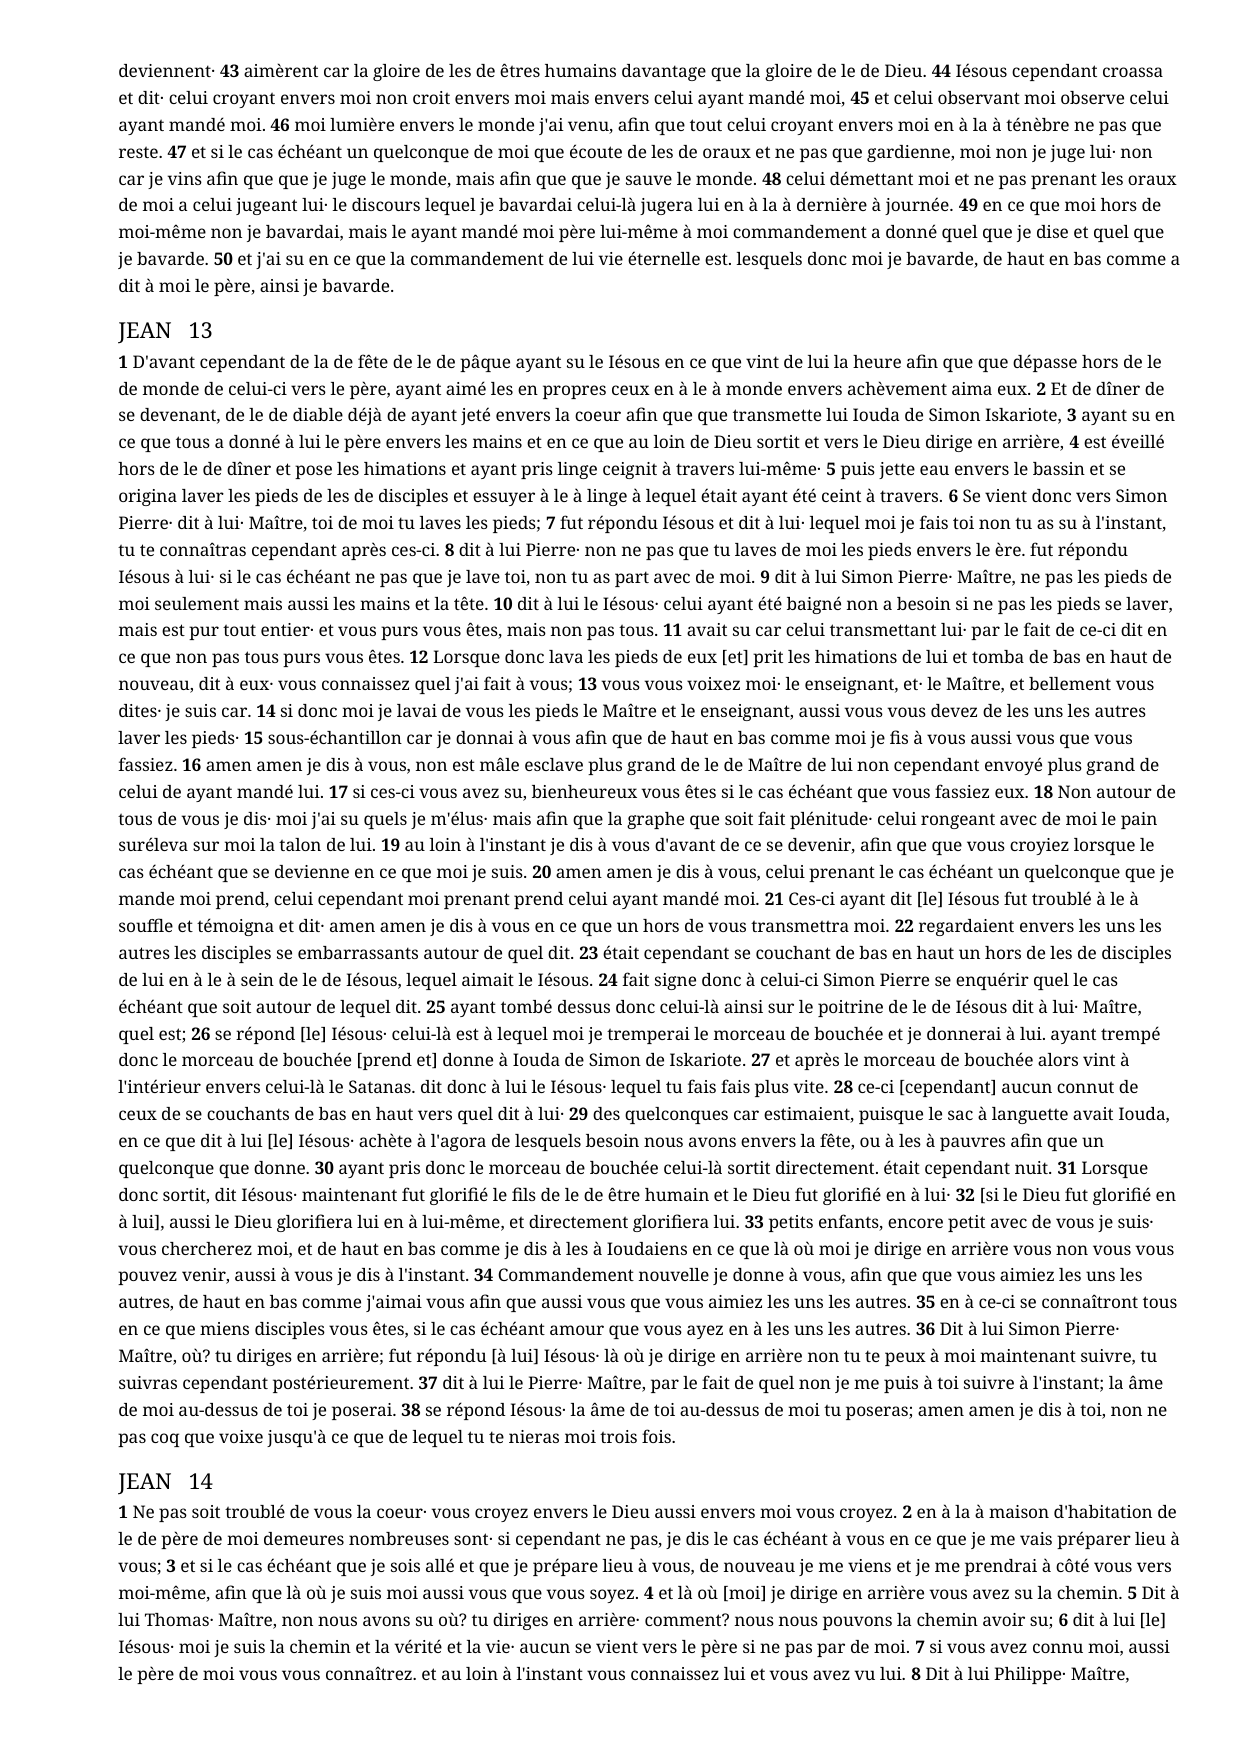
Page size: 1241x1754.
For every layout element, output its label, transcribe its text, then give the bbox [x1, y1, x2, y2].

text JEAN 14 [118, 1466, 1181, 1496]
text 1 Ne pas soit troublé de vous la coeur· vous croyez envers le Dieu aussi envers moi vous croyez. 2 en à la à maison d'habitation de le de père de moi demeures nombreuses sont· si cependant ne pas, je dis le cas échéant à vous en ce que je me vais préparer lieu à vous; 3 et si le cas échéant que je sois allé et que je prépare lieu à vous, de nouveau je me viens et je me prendrai à côté vous vers moi-même, afin que là où je suis moi aussi vous que vous soyez. 4 et là où [moi] je dirige en arrière vous avez su la chemin. 5 Dit à lui Thomas· Maître, non nous avons su où? tu diriges en arrière· comment? nous nous pouvons la chemin avoir su; 6 dit à lui [le] Iésous· moi je suis la chemin et la vérité et la vie· aucun se vient vers le père si ne pas par de moi. 7 si vous avez connu moi, aussi le père de moi vous vous connaîtrez. et au loin à l'instant vous connaissez lui et vous avez vu lui. 8 Dit à lui Philippe· Maître, [118, 1500, 1181, 1685]
text deviennent· 43 aimèrent car la gloire de les de êtres humains davantage que la gloire de le de Dieu. 44 Iésous cependant croassa et dit· celui croyant envers moi non croit envers moi mais envers celui ayant mandé moi, 45 et celui observant moi observe celui ayant mandé moi. 46 moi lumière envers le monde j'ai venu, afin que tout celui croyant envers moi en à la à ténèbre ne pas que reste. 47 et si le cas échéant un quelconque de moi que écoute de les de oraux et ne pas que gardienne, moi non je juge lui· non car je vins afin que que je juge le monde, mais afin que que je sauve le monde. 48 celui démettant moi et ne pas prenant les oraux de moi a celui jugeant lui· le discours lequel je bavardai celui-là jugera lui en à la à dernière à journée. 49 en ce que moi hors de moi-même non je bavardai, mais le ayant mandé moi père lui-même à moi commandement a donné quel que je dise et quel que je bavarde. 50 et j'ai su en ce que la commandement de lui vie éternelle est. lesquels donc moi je bavarde, de haut en bas comme a dit à moi le père, ainsi je bavarde. [118, 59, 1181, 297]
text JEAN 13 [118, 316, 1181, 345]
text 1 D'avant cependant de la de fête de le de pâque ayant su le Iésous en ce que vint de lui la heure afin que que dépasse hors de le de monde de celui-ci vers le père, ayant aimé les en propres ceux en à le à monde envers achèvement aima eux. 2 Et de dîner de se devenant, de le de diable déjà de ayant jeté envers la coeur afin que que transmette lui Iouda de Simon Iskariote, 3 ayant su en ce que tous a donné à lui le père envers les mains et en ce que au loin de Dieu sortit et vers le Dieu dirige en arrière, 4 est éveillé hors de le de dîner et pose les himations et ayant pris linge ceignit à travers lui-même· 5 puis jette eau envers le bassin et se origina laver les pieds de les de disciples et essuyer à le à linge à lequel était ayant été ceint à travers. 6 Se vient donc vers Simon Pierre· dit à lui· Maître, toi de moi tu laves les pieds; 7 fut répondu Iésous et dit à lui· lequel moi je fais toi non tu as su à l'instant, tu te connaîtras cependant après ces-ci. 8 dit à lui Pierre· non ne pas que tu laves de moi les pieds envers le ère. fut répondu Iésous à lui· si le cas échéant ne pas que je lave toi, non tu as part avec de moi. 9 dit à lui Simon Pierre· Maître, ne pas les pieds de moi seulement mais aussi les mains et la tête. 10 dit à lui le Iésous· celui ayant été baigné non a besoin si ne pas les pieds se laver, mais est pur tout entier· et vous purs vous êtes, mais non pas tous. 11 avait su car celui transmettant lui· par le fait de ce-ci dit en ce que non pas tous purs vous êtes. 12 Lorsque donc lava les pieds de eux [et] prit les himations de lui et tomba de bas en haut de nouveau, dit à eux· vous connaissez quel j'ai fait à vous; 13 vous vous voixez moi· le enseignant, et· le Maître, et bellement vous dites· je suis car. 14 si donc moi je lavai de vous les pieds le Maître et le enseignant, aussi vous vous devez de les uns les autres laver les pieds· 15 sous-échantillon car je donnai à vous afin que de haut en bas comme moi je fis à vous aussi vous que vous fassiez. 16 amen amen je dis à vous, non est mâle esclave plus grand de le de Maître de lui non cependant envoyé plus grand de celui de ayant mandé lui. 17 si ces-ci vous avez su, bienheureux vous êtes si le cas échéant que vous fassiez eux. 18 Non autour de tous de vous je dis· moi j'ai su quels je m'élus· mais afin que la graphe que soit fait plénitude· celui rongeant avec de moi le pain suréleva sur moi la talon de lui. 19 au loin à l'instant je dis à vous d'avant de ce se devenir, afin que que vous croyiez lorsque le cas échéant que se devienne en ce que moi je suis. 20 amen amen je dis à vous, celui prenant le cas échéant un quelconque que je mande moi prend, celui cependant moi prenant prend celui ayant mandé moi. 21 Ces-ci ayant dit [le] Iésous fut troublé à le à souffle et témoigna et dit· amen amen je dis à vous en ce que un hors de vous transmettra moi. 22 regardaient envers les uns les autres les disciples se embarrassants autour de quel dit. 23 était cependant se couchant de bas en haut un hors de les de disciples de lui en à le à sein de le de Iésous, lequel aimait le Iésous. 24 fait signe donc à celui-ci Simon Pierre se enquérir quel le cas échéant que soit autour de lequel dit. 25 ayant tombé dessus donc celui-là ainsi sur le poitrine de le de Iésous dit à lui· Maître, quel est; 26 se répond [le] Iésous· celui-là est à lequel moi je tremperai le morceau de bouchée et je donnerai à lui. ayant trempé donc le morceau de bouchée [prend et] donne à Iouda de Simon de Iskariote. 27 et après le morceau de bouchée alors vint à l'intérieur envers celui-là le Satanas. dit donc à lui le Iésous· lequel tu fais fais plus vite. 28 ce-ci [cependant] aucun connut de ceux de se couchants de bas en haut vers quel dit à lui· 29 des quelconques car estimaient, puisque le sac à languette avait Iouda, en ce que dit à lui [le] Iésous· achète à l'agora de lesquels besoin nous avons envers la fête, ou à les à pauvres afin que un quelconque que donne. 30 ayant pris donc le morceau de bouchée celui-là sortit directement. était cependant nuit. 31 Lorsque donc sortit, dit Iésous· maintenant fut glorifié le fils de le de être humain et le Dieu fut glorifié en à lui· 32 [si le Dieu fut glorifié en à lui], aussi le Dieu glorifiera lui en à lui-même, et directement glorifiera lui. 33 petits enfants, encore petit avec de vous je suis· vous chercherez moi, et de haut en bas comme je dis à les à Ioudaiens en ce que là où moi je dirige en arrière vous non vous vous pouvez venir, aussi à vous je dis à l'instant. 34 Commandement nouvelle je donne à vous, afin que que vous aimiez les uns les autres, de haut en bas comme j'aimai vous afin que aussi vous que vous aimiez les uns les autres. 35 en à ce-ci se connaîtront tous en ce que miens disciples vous êtes, si le cas échéant amour que vous ayez en à les uns les autres. 36 Dit à lui Simon Pierre· Maître, où? tu diriges en arrière; fut répondu [à lui] Iésous· là où je dirige en arrière non tu te peux à moi maintenant suivre, tu suivras cependant postérieurement. 37 dit à lui le Pierre· Maître, par le fait de quel non je me puis à toi suivre à l'instant; la âme de moi au-dessus de toi je poserai. 38 se répond Iésous· la âme de toi au-dessus de moi tu poseras; amen amen je dis à toi, non ne pas coq que voixe jusqu'à ce que de lequel tu te nieras moi trois fois. [118, 350, 1181, 1448]
